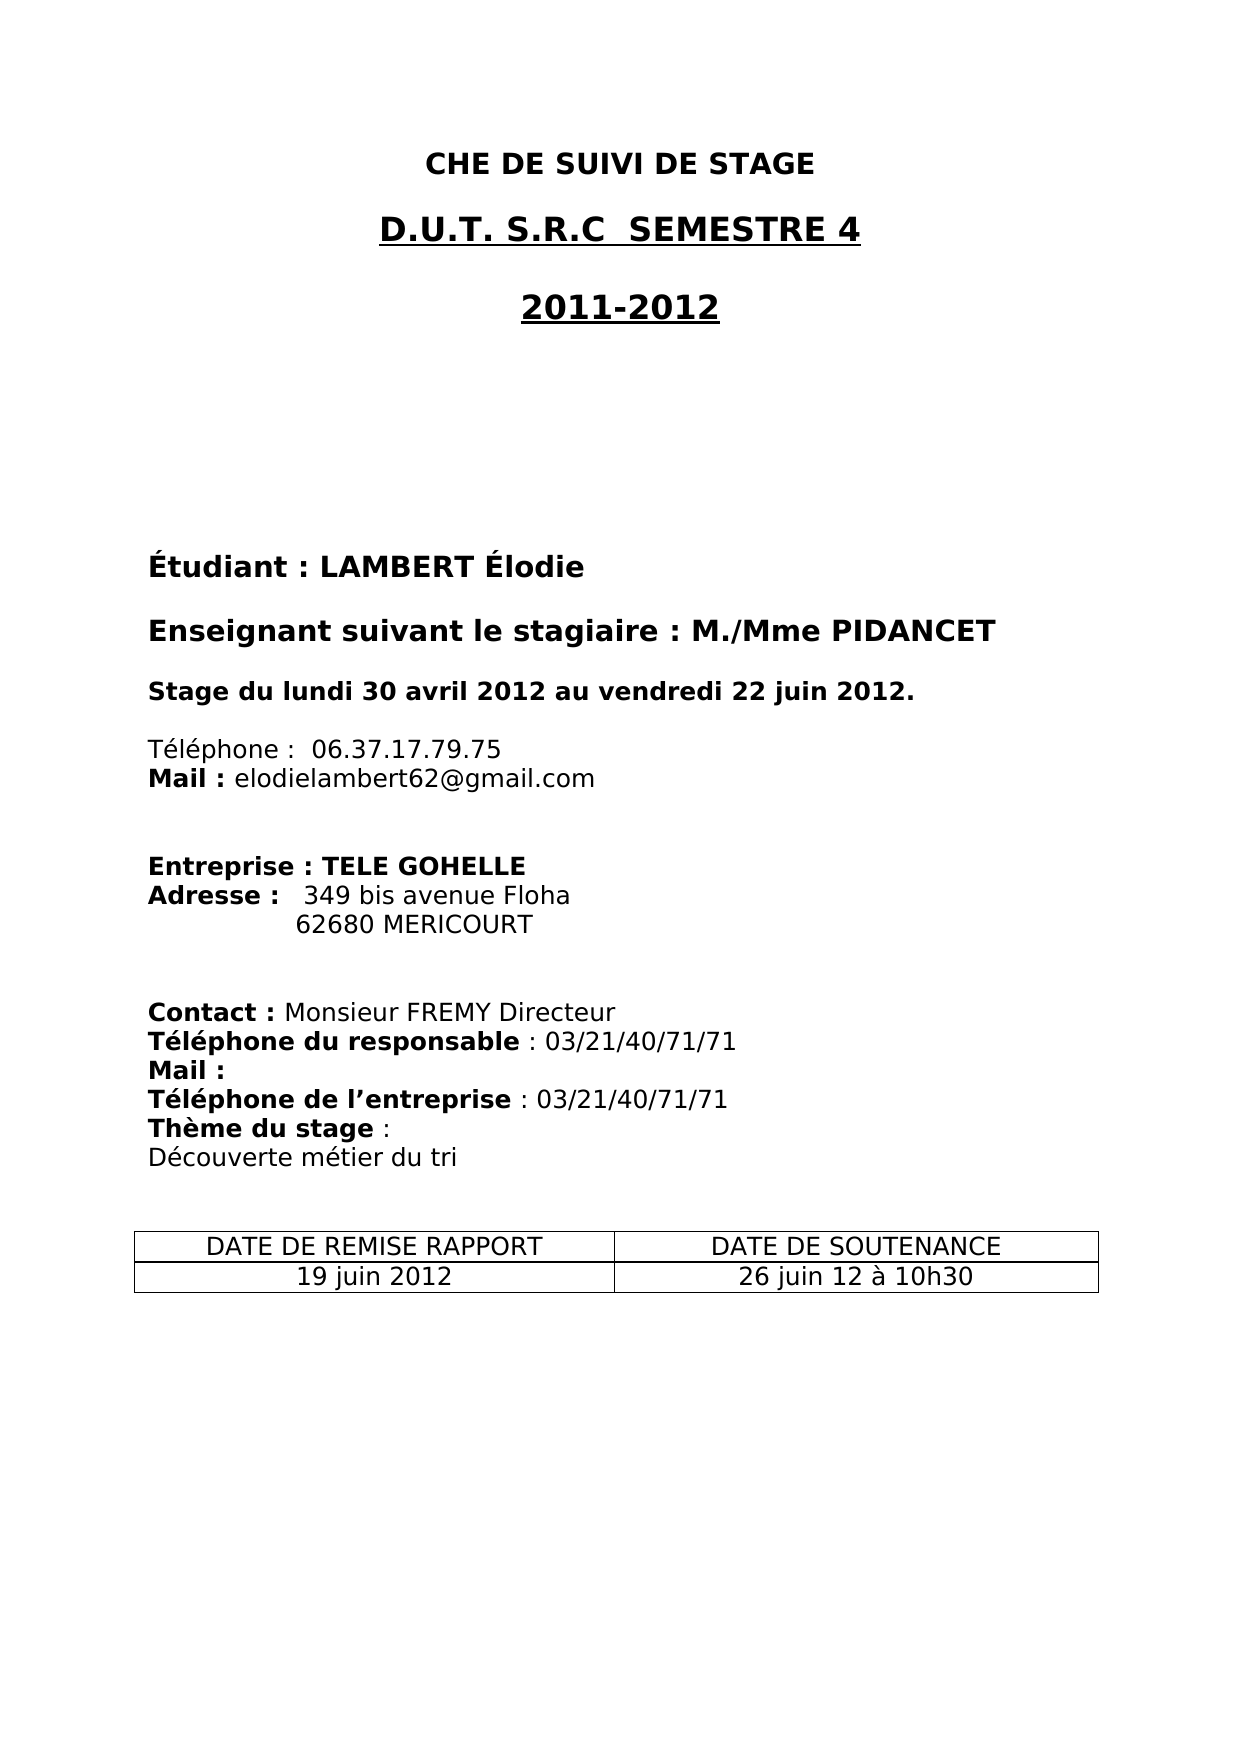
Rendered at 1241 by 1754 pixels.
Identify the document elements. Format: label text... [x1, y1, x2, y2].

text D.U.T. S.R.C SEMESTRE 4 [148, 211, 1093, 249]
table_cell 26 juin 12 à 10h30 [615, 1263, 1098, 1292]
text 2011-2012 [148, 288, 1093, 327]
text Enseignant suivant le stagiaire : M./Mme PIDANCET [148, 614, 1093, 648]
text Téléphone : 06.37.17.79.75 [148, 735, 1093, 764]
text Mail : elodielambert62@gmail.com [148, 764, 1093, 794]
text Découverte métier du tri [148, 1144, 1093, 1173]
table_header DATE DE SOUTENANCE [615, 1232, 1098, 1261]
text Thème du stage : [148, 1114, 1093, 1144]
table_cell 19 juin 2012 [135, 1263, 614, 1292]
text Entreprise : TELE GOHELLE [148, 852, 1093, 881]
text Stage du lundi 30 avril 2012 au vendredi 22 juin 2012. [148, 677, 1093, 706]
text Téléphone de l’entreprise : 03/21/40/71/71 [148, 1085, 1093, 1114]
text Mail : [148, 1056, 1093, 1085]
text CHE DE SUIVI DE STAGE [148, 148, 1093, 182]
text 62680 MERICOURT [148, 910, 1093, 939]
text Étudiant : LAMBERT Élodie [148, 551, 1093, 585]
text Téléphone du responsable : 03/21/40/71/71 [148, 1027, 1093, 1056]
table_header DATE DE REMISE RAPPORT [135, 1232, 614, 1261]
text Adresse : 349 bis avenue Floha [148, 881, 1093, 910]
text Contact : Monsieur FREMY Directeur [148, 998, 1093, 1027]
